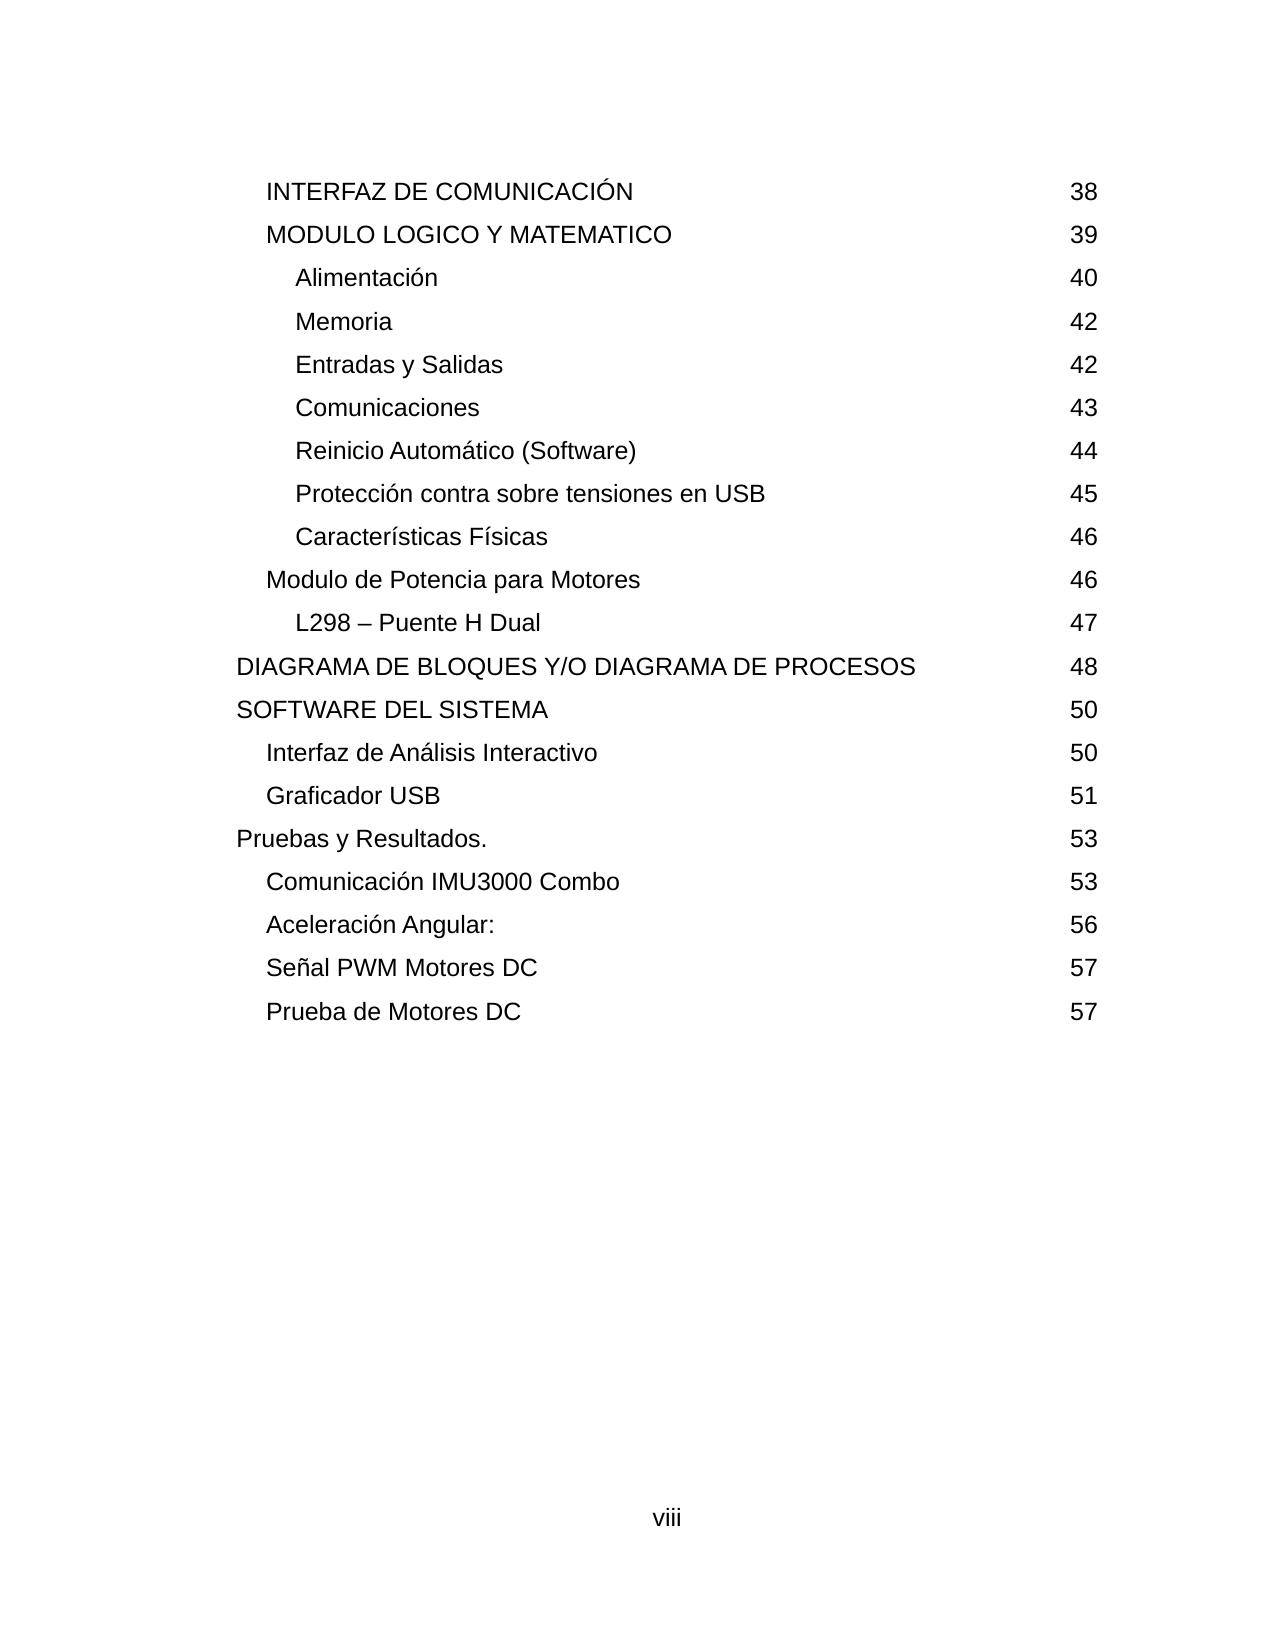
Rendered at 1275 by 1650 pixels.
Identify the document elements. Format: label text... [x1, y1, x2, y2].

text Modulo de Potencia para Motores 46 [266, 565, 1098, 594]
text Alimentación 40 [295, 263, 1098, 292]
text Pruebas y Resultados. 53 [236, 824, 1098, 853]
text Comunicación IMU3000 Combo 53 [266, 867, 1098, 896]
text Graficador USB 51 [266, 781, 1098, 810]
text Prueba de Motores DC 57 [266, 997, 1098, 1025]
text Entradas y Salidas 42 [295, 350, 1098, 378]
text Reinicio Automático (Software) 44 [295, 436, 1098, 465]
text SOFTWARE DEL SISTEMA 50 [236, 695, 1098, 723]
text Memoria 42 [295, 307, 1098, 335]
text Características Físicas 46 [295, 522, 1098, 551]
text INTERFAZ DE COMUNICACIÓN 38 [266, 177, 1098, 206]
text DIAGRAMA DE BLOQUES Y/O DIAGRAMA DE PROCESOS 48 [236, 652, 1098, 680]
text Aceleración Angular: 56 [266, 910, 1098, 939]
text Comunicaciones 43 [295, 393, 1098, 422]
text L298 – Puente H Dual 47 [295, 608, 1098, 637]
text MODULO LOGICO Y MATEMATICO 39 [266, 220, 1098, 249]
text Interfaz de Análisis Interactivo 50 [266, 738, 1098, 767]
text Protección contra sobre tensiones en USB 45 [295, 479, 1098, 508]
text Señal PWM Motores DC 57 [266, 953, 1098, 982]
